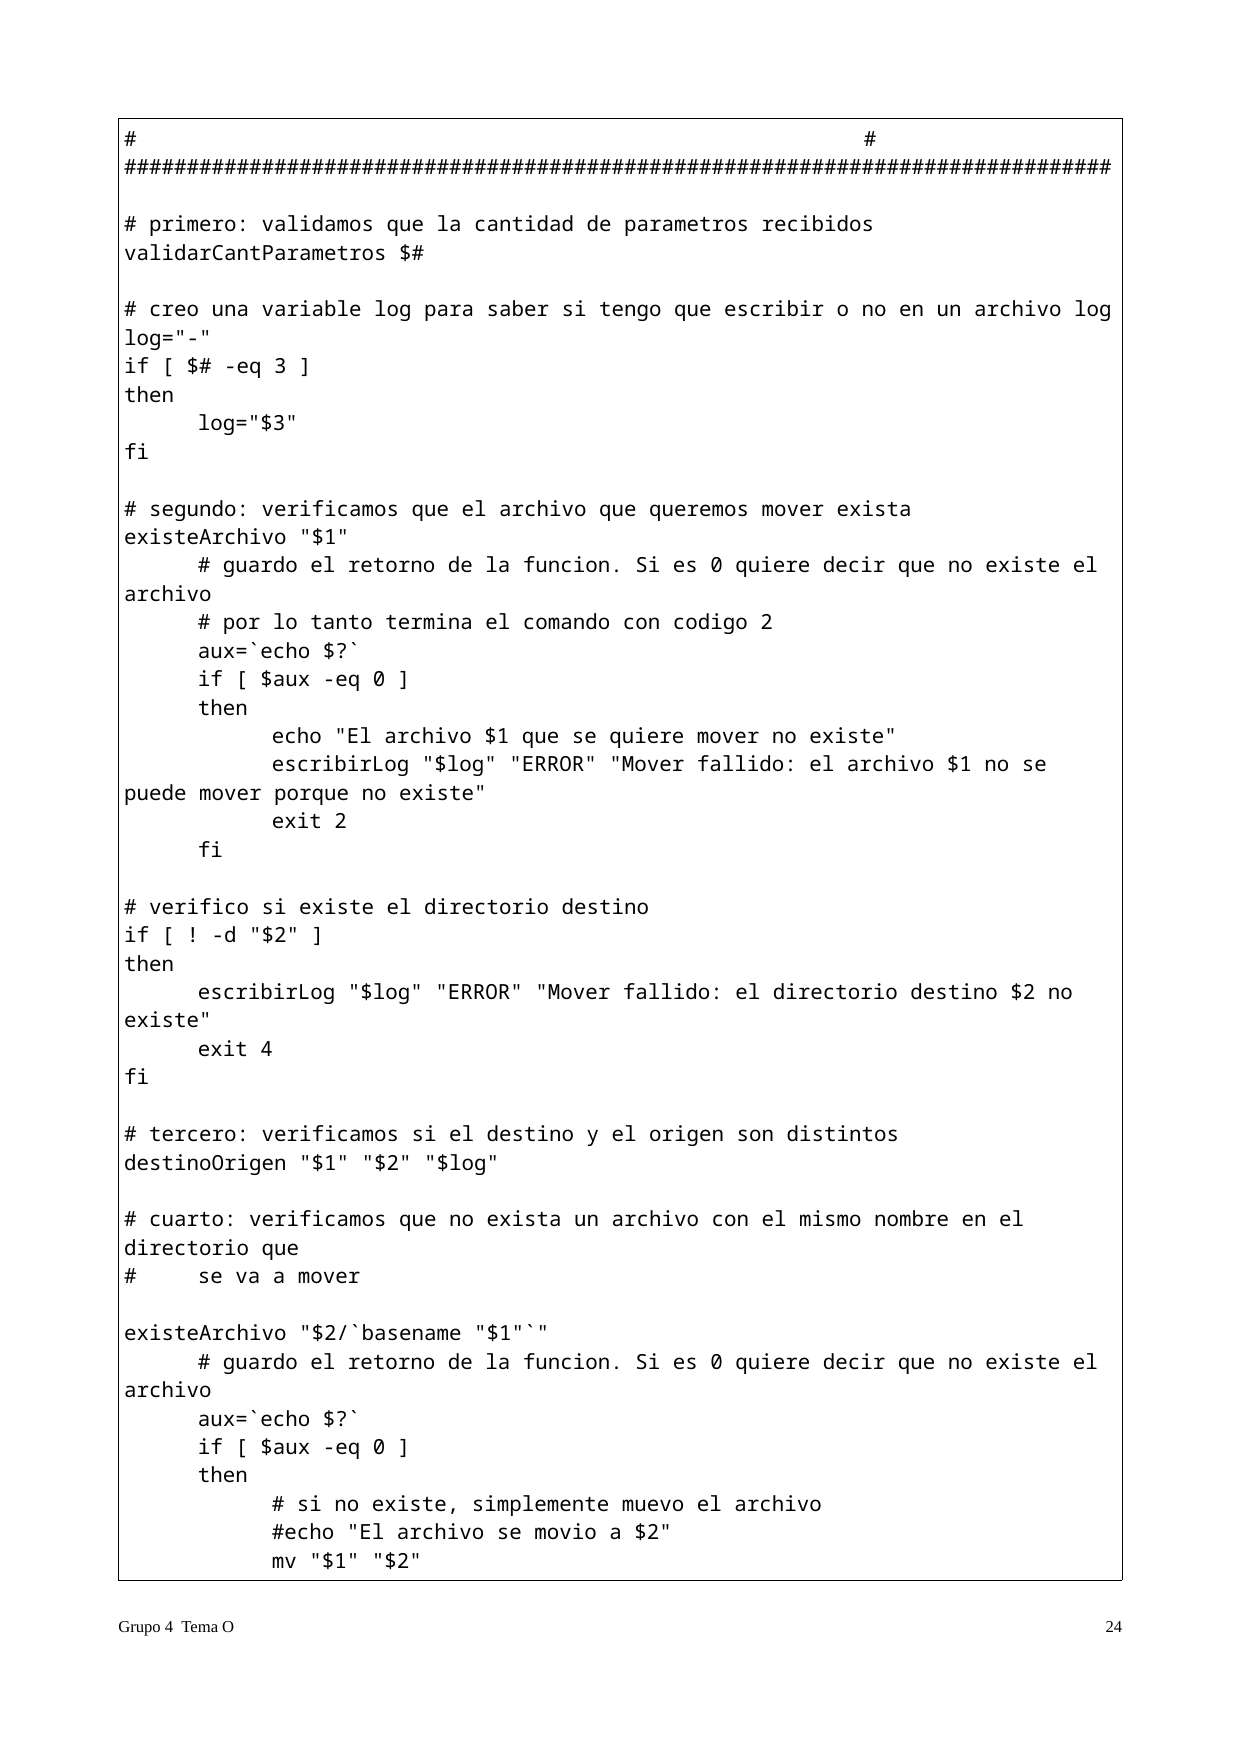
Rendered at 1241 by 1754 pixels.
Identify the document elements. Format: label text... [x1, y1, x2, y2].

table_header # # ############################################################################### # primero: validamos que la cantidad de parametros recibidos validarCantParametros $# # creo una variable log para saber si tengo que escribir o no en un archivo log log="-" if [ $# -eq 3 ] then log="$3" fi # segundo: verificamos que el archivo que queremos mover exista existeArchivo "$1" # guardo el retorno de la funcion. Si es 0 quiere decir que no existe el archivo # por lo tanto termina el comando con codigo 2 aux=`echo $?` if [ $aux -eq 0 ] then echo "El archivo $1 que se quiere mover no existe" escribirLog "$log" "ERROR" "Mover fallido: el archivo $1 no se puede mover porque no existe" exit 2 fi # verifico si existe el directorio destino if [ ! -d "$2" ] then escribirLog "$log" "ERROR" "Mover fallido: el directorio destino $2 no existe" exit 4 fi # tercero: verificamos si el destino y el origen son distintos destinoOrigen "$1" "$2" "$log" # cuarto: verificamos que no exista un archivo con el mismo nombre en el directorio que # se va a mover existeArchivo "$2/`basename "$1"`" # guardo el retorno de la funcion. Si es 0 quiere decir que no existe el archivo aux=`echo $?` if [ $aux -eq 0 ] then # si no existe, simplemente muevo el archivo #echo "El archivo se movio a $2" mv "$1" "$2" [119, 119, 1122, 1580]
